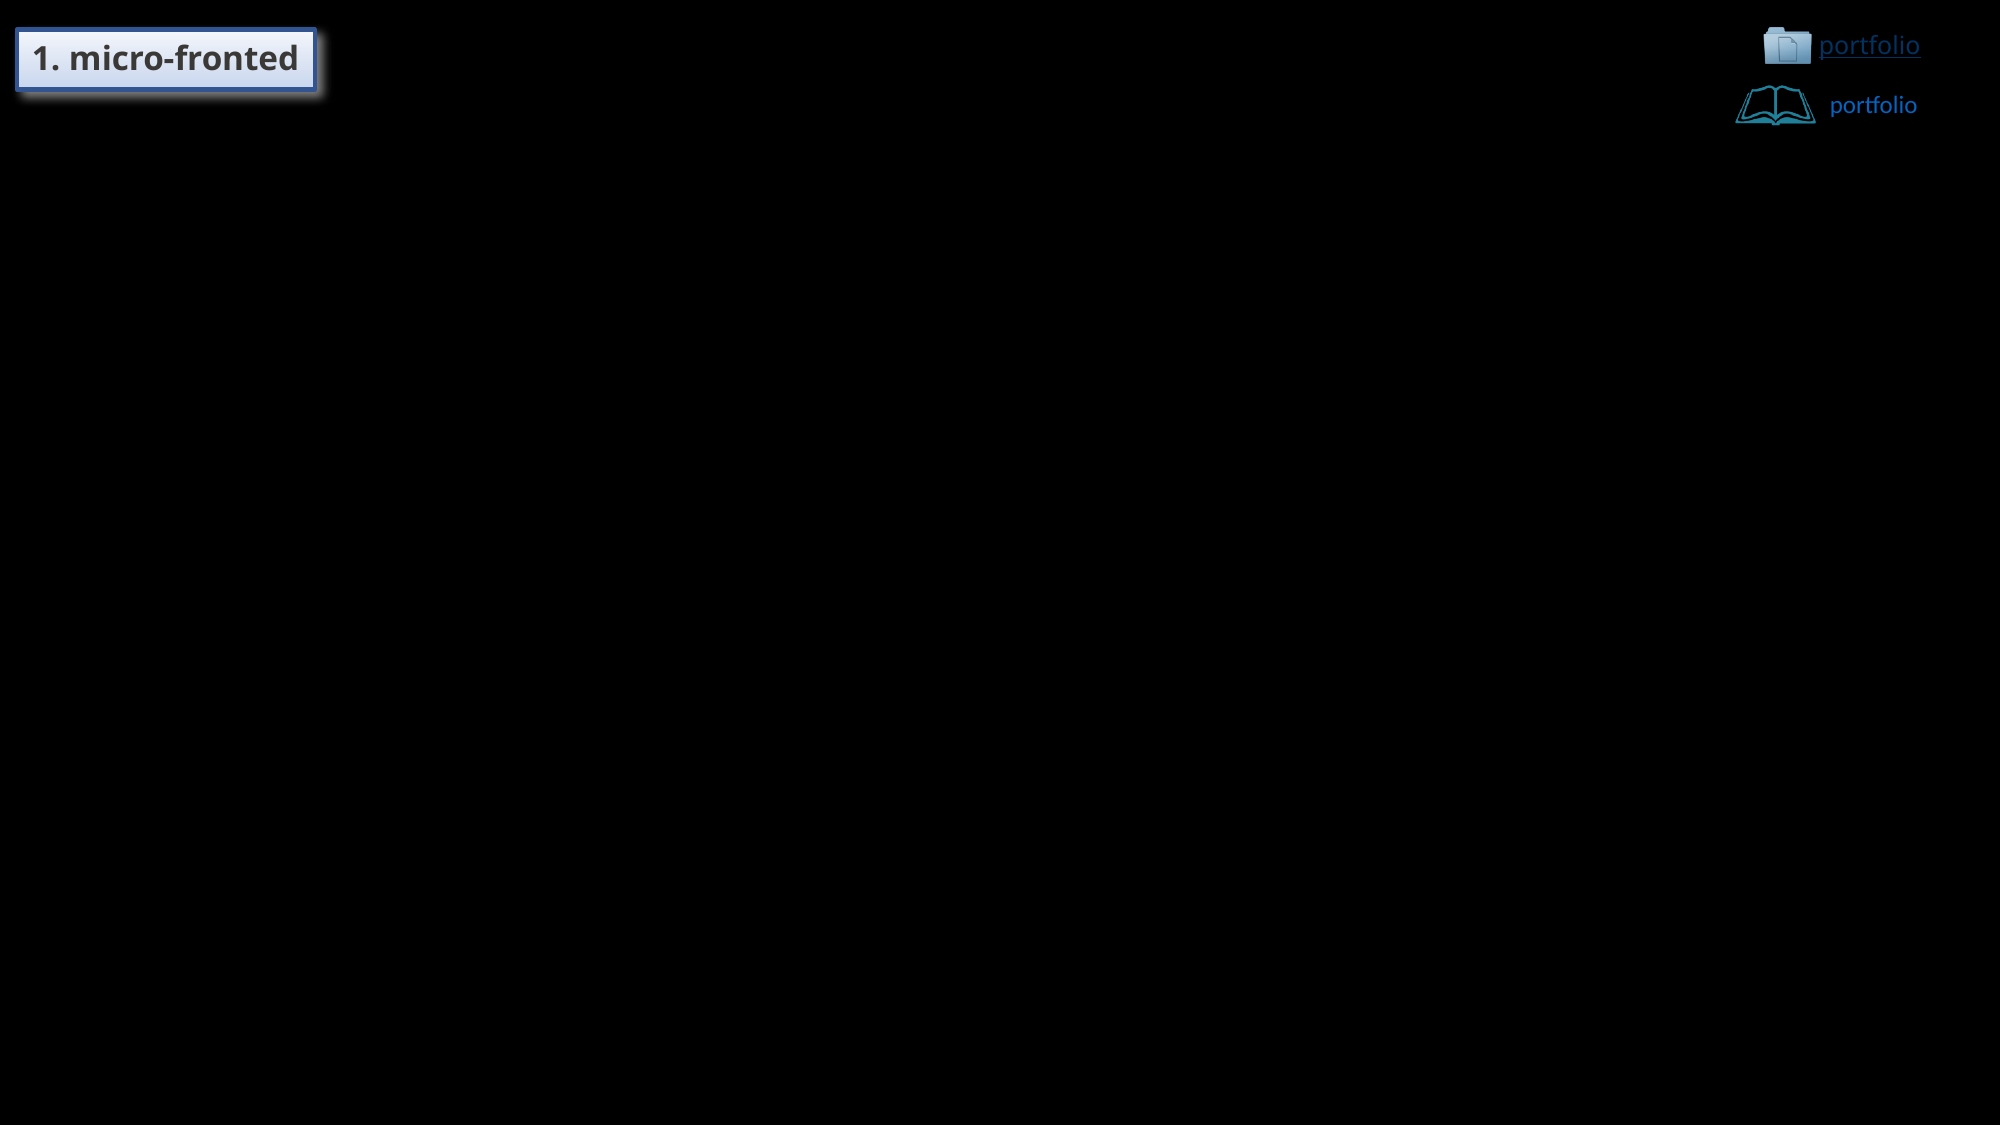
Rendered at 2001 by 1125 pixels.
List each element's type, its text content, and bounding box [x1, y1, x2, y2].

text_box portfolio [1818, 58, 1921, 64]
text_box portfolio [1818, 29, 1921, 57]
picture [1733, 83, 1816, 128]
picture [1763, 20, 1812, 70]
text_box portfolio [1815, 80, 1933, 126]
title 1. micro-fronted [29, 29, 303, 90]
